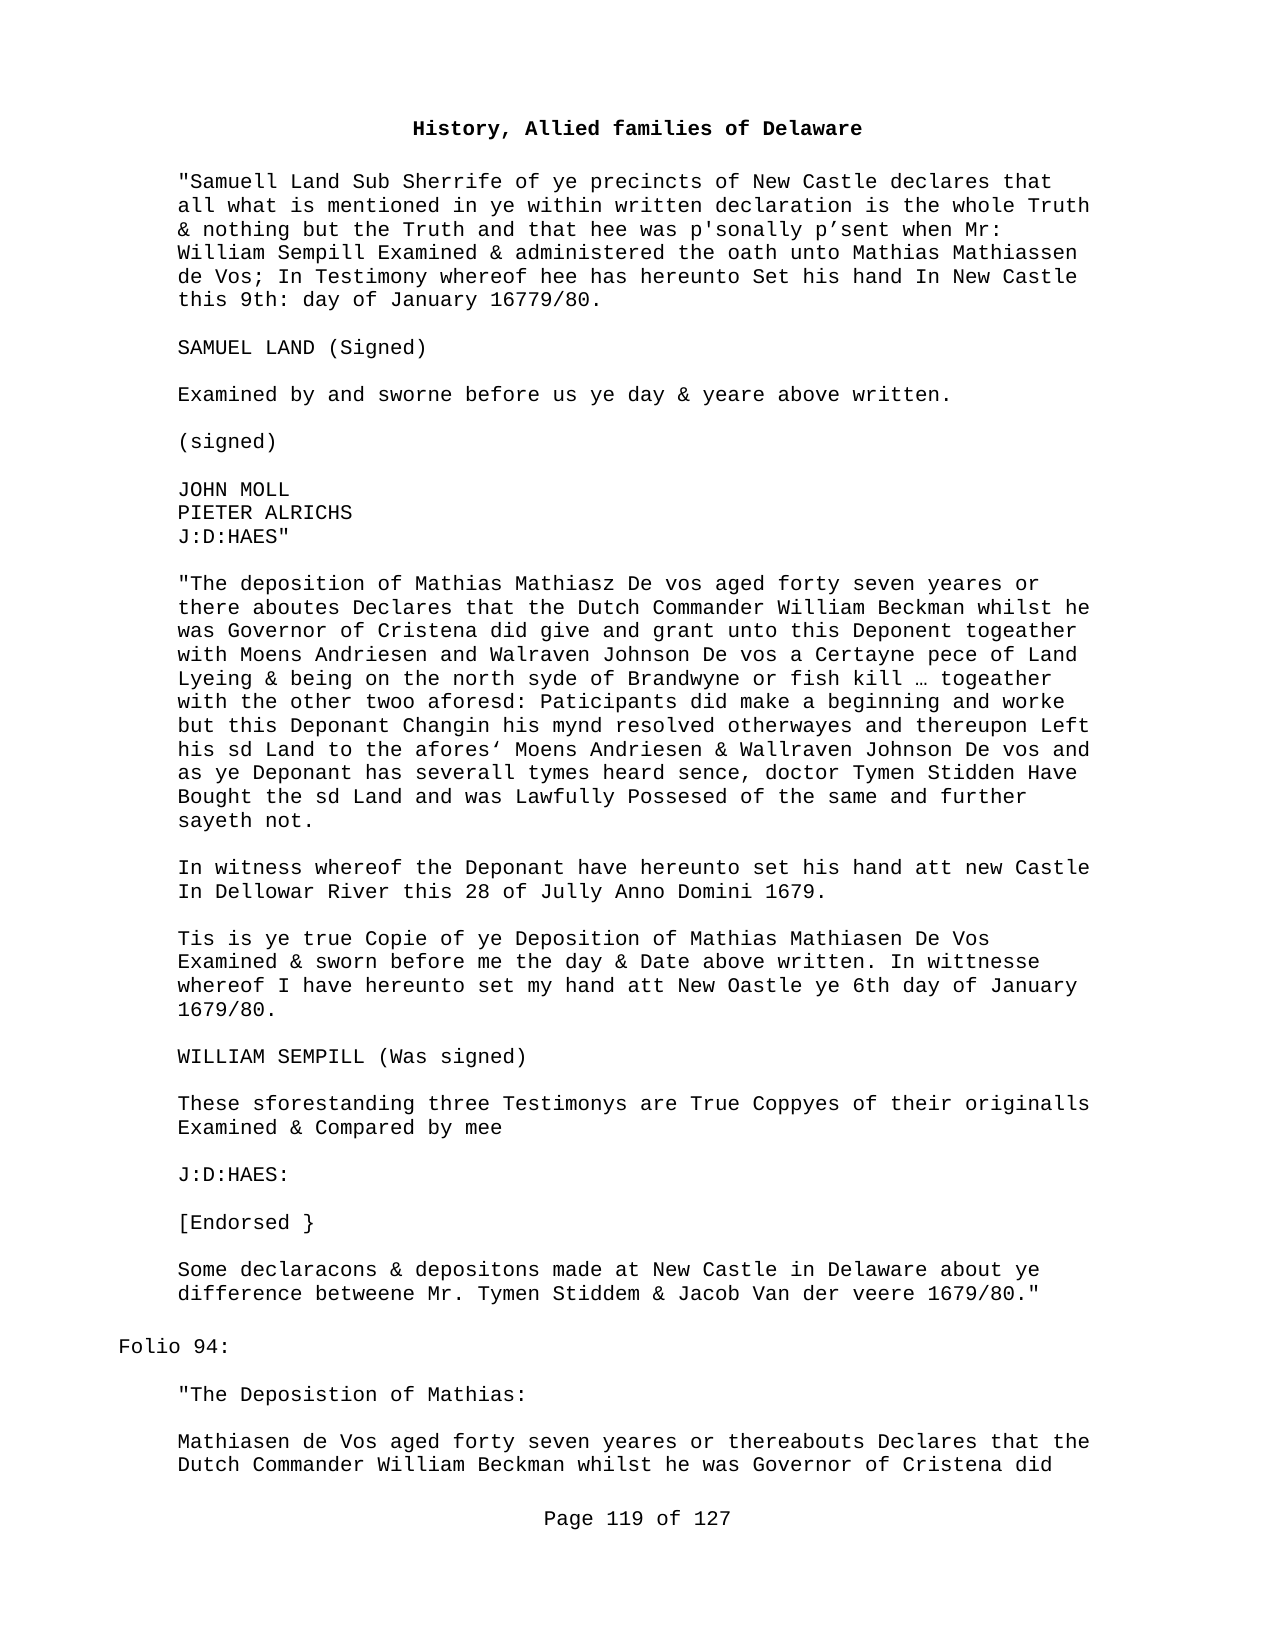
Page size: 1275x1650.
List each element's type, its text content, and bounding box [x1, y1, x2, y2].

text [Endorsed } [177, 1212, 1098, 1235]
text "The deposition of Mathias Mathiasz De vos aged forty seven yeares or there aboutes Declares that the Dutch Commander William Beckman whilst he was Governor of Cristena did give and grant unto this Deponent togeather with Moens Andriesen and Walraven Johnson De vos a Certayne pece of Land Lyeing & being on the north syde of Brandwyne or fish kill … togeather with the other twoo aforesd: Paticipants did make a beginning and worke but this Deponant Changin his mynd resolved otherwayes and thereupon Left his sd Land to the afores‘ Moens Andriesen & Wallraven Johnson De vos and as ye Deponant has severall tymes heard sence, doctor Tymen Stidden Have Bought the sd Land and was Lawfully Possesed of the same and further sayeth not. [177, 573, 1098, 833]
text Some declaracons & depositons made at New Castle in Delaware about ye difference betweene Mr. Tymen Stiddem & Jacob Van der veere 1679/80." [177, 1259, 1098, 1306]
text "The Deposistion of Mathias: [177, 1383, 1098, 1407]
text PIETER ALRICHS [177, 502, 1098, 526]
text In witness whereof the Deponant have hereunto set his hand att new Castle In Dellowar River this 28 of Jully Anno Domini 1679. [177, 857, 1098, 904]
text These sforestanding three Testimonys are True Coppyes of their originalls Examined & Compared by mee [177, 1093, 1098, 1141]
text JOHN MOLL [177, 479, 1098, 502]
text Tis is ye true Copie of ye Deposition of Mathias Mathiasen De Vos Examined & sworn before me the day & Date above written. In wittnesse whereof I have hereunto set my hand att New Oastle ye 6th day of January 1679/80. [177, 928, 1098, 1022]
text Examined by and sworne before us ye day & yeare above written. [177, 384, 1098, 408]
text "Samuell Land Sub Sherrife of ye precincts of New Castle declares that all what is mentioned in ye within written declaration is the whole Truth & nothing but the Truth and that hee was p'sonally p’sent when Mr: William Sempill Examined & administered the oath unto Mathias Mathiassen de Vos; In Testimony whereof hee has hereunto Set his hand In New Castle this 9th: day of January 16779/80. [177, 171, 1098, 313]
text SAMUEL LAND (Signed) [177, 337, 1098, 360]
text WILLIAM SEMPILL (Was signed) [177, 1046, 1098, 1070]
text Mathiasen de Vos aged forty seven yeares or thereabouts Declares that the Dutch Commander William Beckman whilst he was Governor of Cristena did [177, 1431, 1098, 1478]
text J:D:HAES: [177, 1164, 1098, 1188]
text Folio 94: [118, 1336, 1157, 1360]
text (signed) [177, 431, 1098, 455]
text J:D:HAES" [177, 526, 1098, 549]
